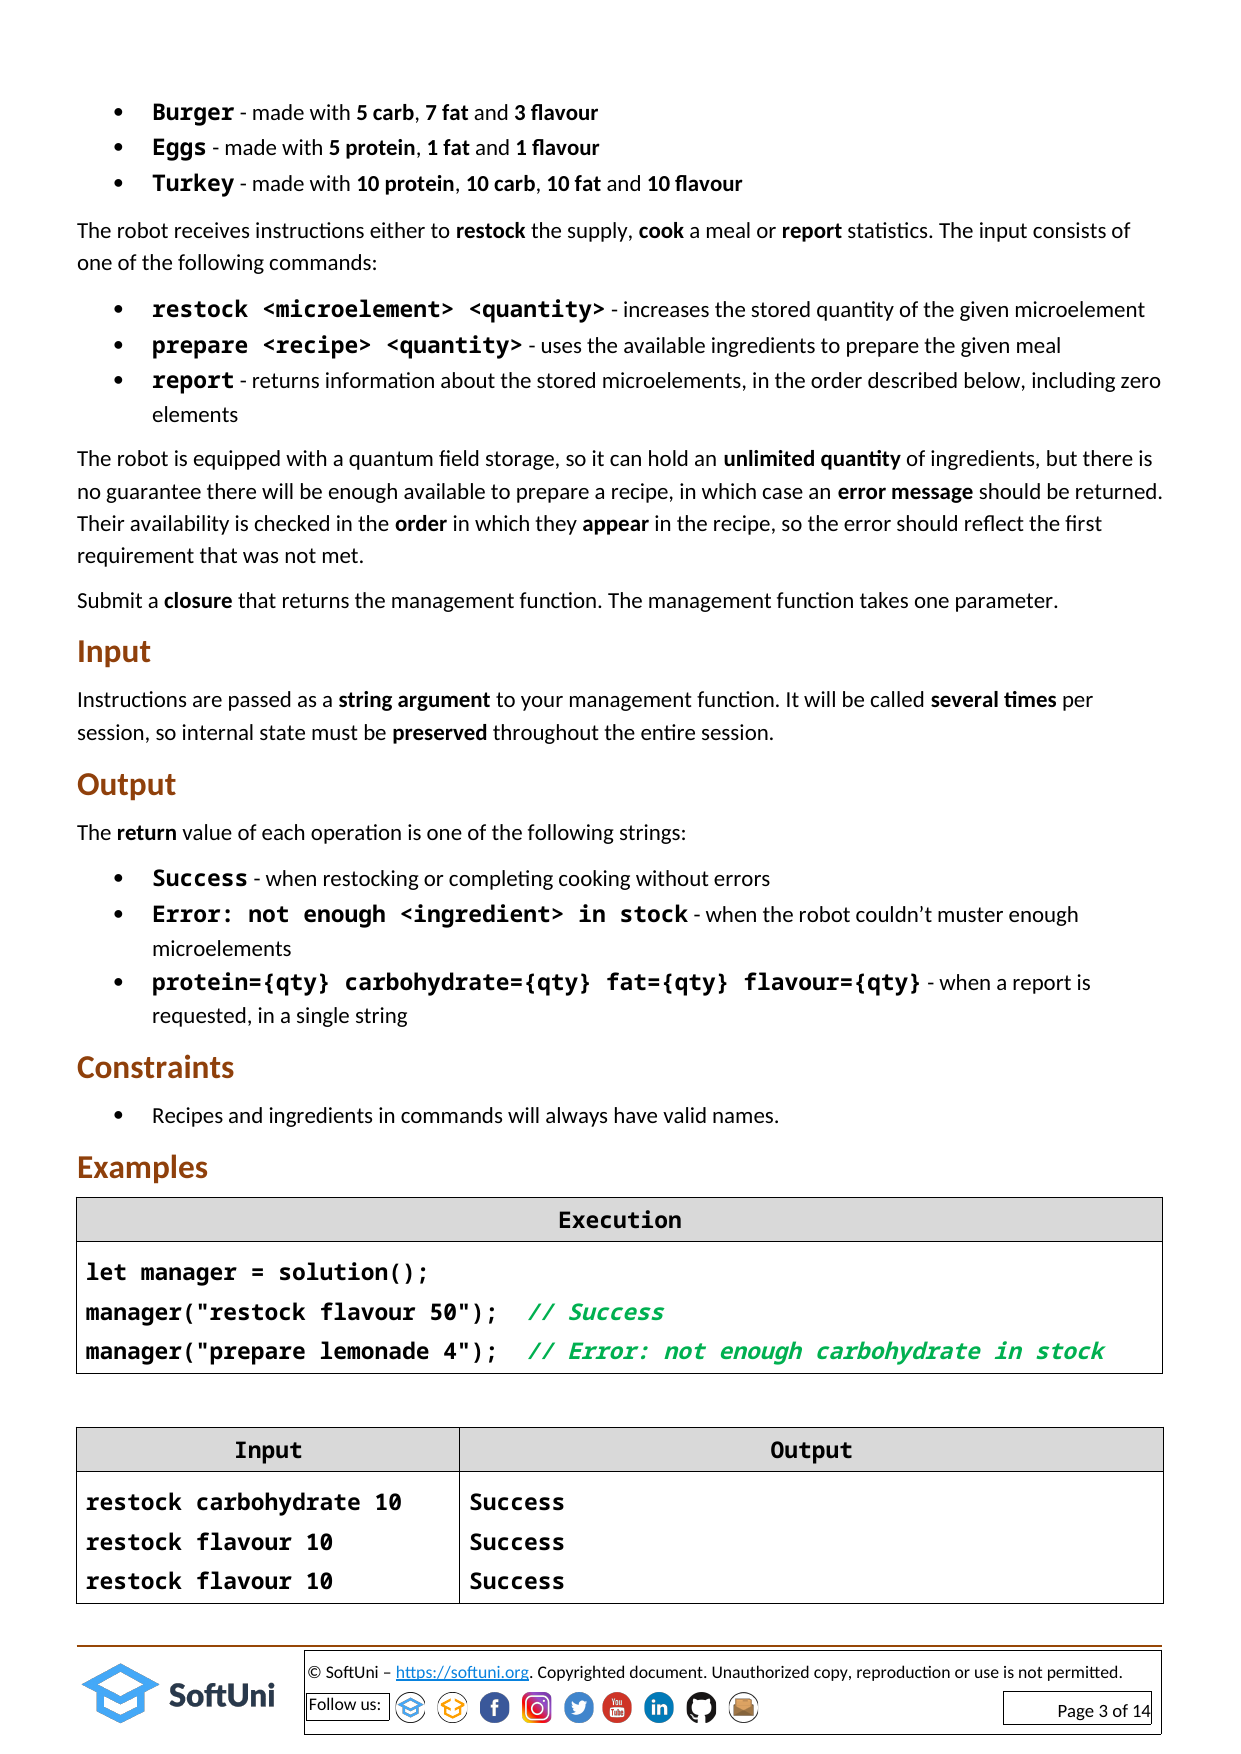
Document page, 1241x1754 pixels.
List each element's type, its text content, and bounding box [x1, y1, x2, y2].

list prepare <recipe> <quantity> - uses the available ingredients to prepare the given meal [114, 328, 1163, 360]
table_cell restock carbohydrate 10 restock flavour 10 restock flavour 10 [77, 1472, 459, 1602]
list Eggs - made with 5 protein, 1 fat and 1 flavour [114, 131, 1163, 163]
picture [602, 1692, 632, 1723]
list Burger - made with 5 carb, 7 fat and 3 flavour [114, 95, 1163, 127]
list Success - when restocking or completing cooking without errors [114, 862, 1163, 893]
picture [665, 1692, 674, 1701]
table_cell let manager = solution(); manager("restock flavour 50"); // Success manager("prepare lemonade 4"); // Error: not enough carbohydrate in stock [77, 1242, 1162, 1372]
picture [75, 1658, 281, 1729]
subtitle Constraints [77, 1046, 1163, 1087]
picture [522, 1692, 552, 1723]
text The robot receives instructions either to restock the supply, cook a meal or report statistics. The input consists of one of the following commands: [77, 216, 1163, 276]
picture [644, 1692, 653, 1701]
subtitle Output [77, 762, 1163, 803]
picture [658, 1705, 667, 1714]
subtitle Input [77, 631, 1163, 671]
picture [564, 1692, 594, 1723]
list Error: not enough <ingredient> in stock - when the robot couldn’t muster enough microelements [114, 898, 1163, 962]
picture [437, 1692, 468, 1723]
picture [644, 1714, 653, 1723]
text The return value of each operation is one of the following strings: [77, 818, 1163, 846]
picture [728, 1692, 759, 1723]
list protein={qty} carbohydrate={qty} fat={qty} flavour={qty} - when a report is requested, in a single string [114, 966, 1163, 1029]
text Instructions are passed as a string argument to your management function. It will be called several times per session, so internal state must be preserved throughout the entire session. [77, 686, 1163, 746]
picture [686, 1692, 717, 1723]
picture [665, 1714, 674, 1723]
picture [395, 1692, 425, 1723]
table_header Input [77, 1428, 459, 1471]
subtitle Examples [77, 1146, 1163, 1186]
picture [480, 1692, 510, 1723]
list restock <microelement> <quantity> - increases the stored quantity of the given microelement [114, 293, 1163, 324]
table_header Execution [77, 1198, 1162, 1241]
text The robot is equipped with a quantum field storage, so it can hold an unlimited quantity of ingredients, but there is no guarantee there will be enough available to prepare a recipe, in which case an error message should be returned. Their availability is checked in the order in which they appear in the recipe, so the error should reflect the first requirement that was not met. [77, 444, 1163, 569]
table_header Output [460, 1428, 1163, 1471]
list report - returns information about the stored microelements, in the order described below, including zero elements [114, 364, 1163, 428]
text Submit a closure that returns the management function. The management function takes one parameter. [77, 586, 1163, 614]
table_cell Success Success Success [460, 1472, 1163, 1602]
list Recipes and ingredients in commands will always have valid names. [114, 1101, 1163, 1129]
list Turkey - made with 10 protein, 10 carb, 10 fat and 10 flavour [114, 167, 1163, 198]
